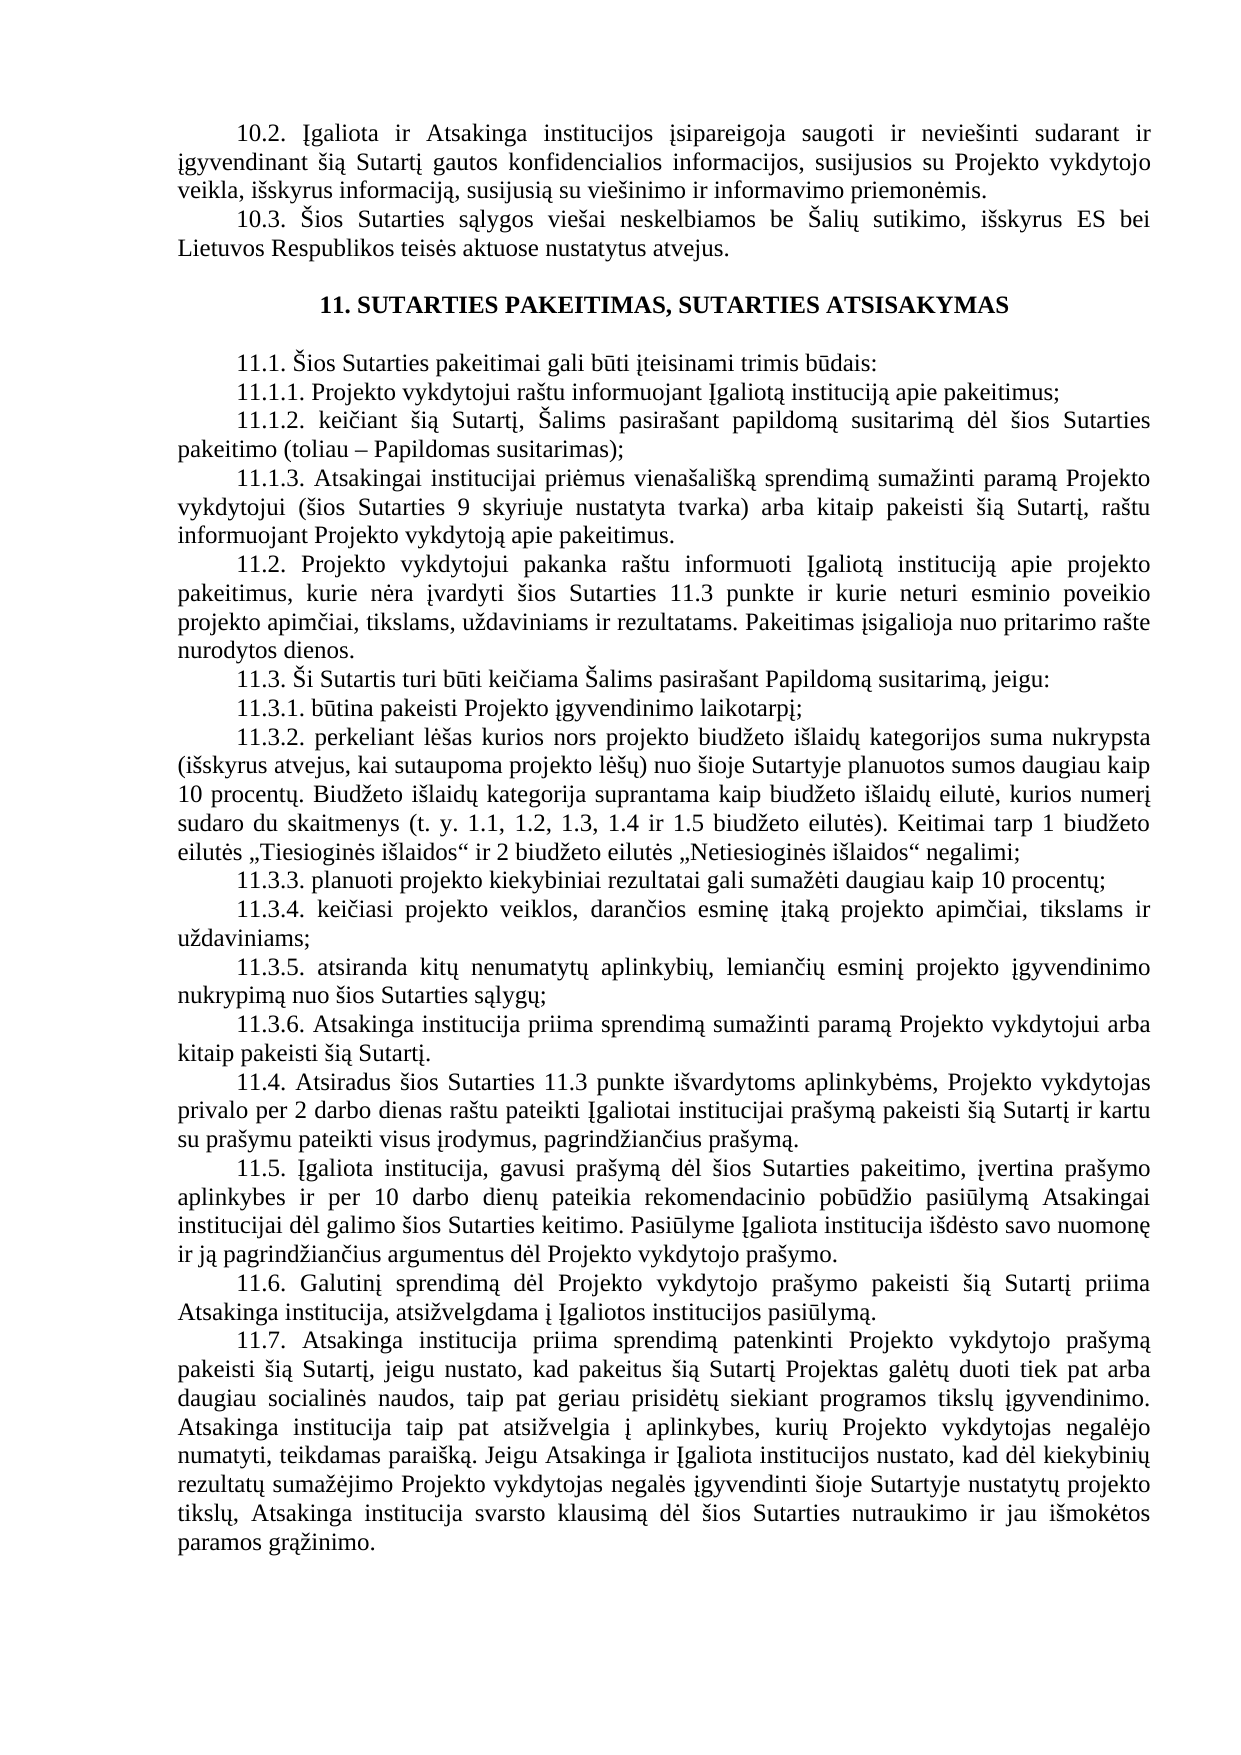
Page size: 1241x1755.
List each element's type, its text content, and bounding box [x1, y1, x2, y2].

text 11.7. Atsakinga institucija priima sprendimą patenkinti Projekto vykdytojo prašymą pakeisti šią Sutartį, jeigu nustato, kad pakeitus šią Sutartį Projektas galėtų duoti tiek pat arba daugiau socialinės naudos, taip pat geriau prisidėtų siekiant programos tikslų įgyvendinimo. Atsakinga institucija taip pat atsižvelgia į aplinkybes, kurių Projekto vykdytojas negalėjo numatyti, teikdamas paraišką. Jeigu Atsakinga ir Įgaliota institucijos nustato, kad dėl kiekybinių rezultatų sumažėjimo Projekto vykdytojas negalės įgyvendinti šioje Sutartyje nustatytų projekto tikslų, Atsakinga institucija svarsto klausimą dėl šios Sutarties nutraukimo ir jau išmokėtos paramos grąžinimo. [177, 1326, 1152, 1556]
text 11.1.3. Atsakingai institucijai priėmus vienašališką sprendimą sumažinti paramą Projekto vykdytojui (šios Sutarties 9 skyriuje nustatyta tvarka) arba kitaip pakeisti šią Sutartį, raštu informuojant Projekto vykdytoją apie pakeitimus. [177, 463, 1152, 549]
text 11. SUTARTIES PAKEITIMAS, SUTARTIES ATSISAKYMAS [177, 291, 1152, 319]
text 11.3.3. planuoti projekto kiekybiniai rezultatai gali sumažėti daugiau kaip 10 procentų; [177, 866, 1152, 894]
text 11.3.5. atsiranda kitų nenumatytų aplinkybių, lemiančių esminį projekto įgyvendinimo nukrypimą nuo šios Sutarties sąlygų; [177, 952, 1152, 1009]
text 11.3. Ši Sutartis turi būti keičiama Šalims pasirašant Papildomą susitarimą, jeigu: [177, 664, 1152, 693]
text 11.3.1. būtina pakeisti Projekto įgyvendinimo laikotarpį; [177, 693, 1152, 722]
text 11.5. Įgaliota institucija, gavusi prašymą dėl šios Sutarties pakeitimo, įvertina prašymo aplinkybes ir per 10 darbo dienų pateikia rekomendacinio pobūdžio pasiūlymą Atsakingai institucijai dėl galimo šios Sutarties keitimo. Pasiūlyme Įgaliota institucija išdėsto savo nuomonę ir ją pagrindžiančius argumentus dėl Projekto vykdytojo prašymo. [177, 1153, 1152, 1268]
text 11.1.2. keičiant šią Sutartį, Šalims pasirašant papildomą susitarimą dėl šios Sutarties pakeitimo (toliau – Papildomas susitarimas); [177, 406, 1152, 463]
text 11.4. Atsiradus šios Sutarties 11.3 punkte išvardytoms aplinkybėms, Projekto vykdytojas privalo per 2 darbo dienas raštu pateikti Įgaliotai institucijai prašymą pakeisti šią Sutartį ir kartu su prašymu pateikti visus įrodymus, pagrindžiančius prašymą. [177, 1067, 1152, 1153]
text 11.1. Šios Sutarties pakeitimai gali būti įteisinami trimis būdais: [177, 348, 1152, 377]
text 10.3. Šios Sutarties sąlygos viešai neskelbiamos be Šalių sutikimo, išskyrus ES bei Lietuvos Respublikos teisės aktuose nustatytus atvejus. [177, 204, 1152, 262]
text 11.6. Galutinį sprendimą dėl Projekto vykdytojo prašymo pakeisti šią Sutartį priima Atsakinga institucija, atsižvelgdama į Įgaliotos institucijos pasiūlymą. [177, 1268, 1152, 1326]
text 10.2. Įgaliota ir Atsakinga institucijos įsipareigoja saugoti ir neviešinti sudarant ir įgyvendinant šią Sutartį gautos konfidencialios informacijos, susijusios su Projekto vykdytojo veikla, išskyrus informaciją, susijusią su viešinimo ir informavimo priemonėmis. [177, 118, 1152, 204]
text 11.3.4. keičiasi projekto veiklos, darančios esminę įtaką projekto apimčiai, tikslams ir uždaviniams; [177, 894, 1152, 952]
text 11.1.1. Projekto vykdytojui raštu informuojant Įgaliotą instituciją apie pakeitimus; [177, 377, 1152, 406]
text 11.2. Projekto vykdytojui pakanka raštu informuoti Įgaliotą instituciją apie projekto pakeitimus, kurie nėra įvardyti šios Sutarties 11.3 punkte ir kurie neturi esminio poveikio projekto apimčiai, tikslams, uždaviniams ir rezultatams. Pakeitimas įsigalioja nuo pritarimo rašte nurodytos dienos. [177, 549, 1152, 664]
text 11.3.6. Atsakinga institucija priima sprendimą sumažinti paramą Projekto vykdytojui arba kitaip pakeisti šią Sutartį. [177, 1009, 1152, 1067]
text 11.3.2. perkeliant lėšas kurios nors projekto biudžeto išlaidų kategorijos suma nukrypsta (išskyrus atvejus, kai sutaupoma projekto lėšų) nuo šioje Sutartyje planuotos sumos daugiau kaip 10 procentų. Biudžeto išlaidų kategorija suprantama kaip biudžeto išlaidų eilutė, kurios numerį sudaro du skaitmenys (t. y. 1.1, 1.2, 1.3, 1.4 ir 1.5 biudžeto eilutės). Keitimai tarp 1 biudžeto eilutės „Tiesioginės išlaidos“ ir 2 biudžeto eilutės „Netiesioginės išlaidos“ negalimi; [177, 722, 1152, 866]
